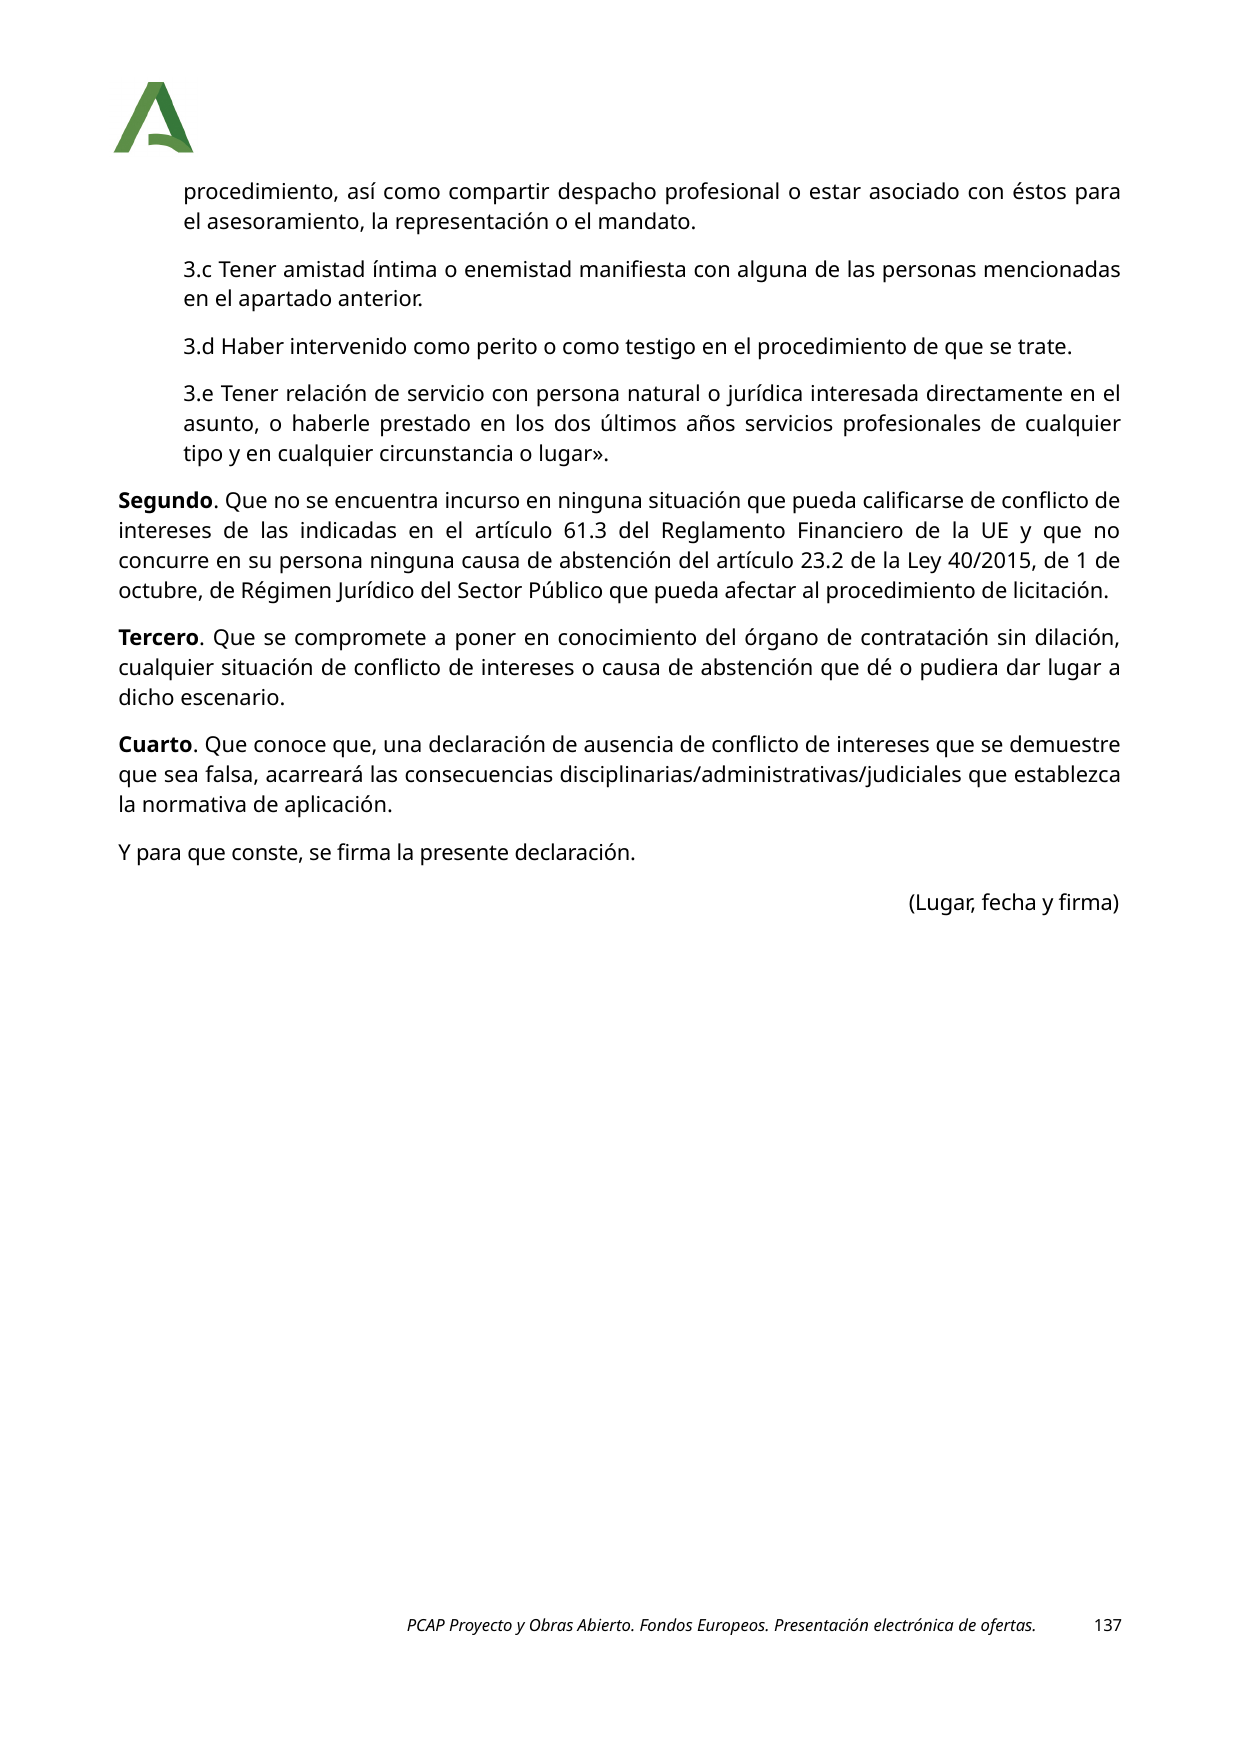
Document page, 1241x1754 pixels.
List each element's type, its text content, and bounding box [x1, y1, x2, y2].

text Y para que conste, se firma la presente declaración. [118, 837, 1122, 866]
text Cuarto. Que conoce que, una declaración de ausencia de conflicto de intereses que se demuestre que sea falsa, acarreará las consecuencias disciplinarias/administrativas/judiciales que establezca la normativa de aplicación. [118, 729, 1122, 819]
text 3.d Haber intervenido como perito o como testigo en el procedimiento de que se trate. [183, 331, 1122, 361]
picture [109, 77, 198, 157]
text Segundo. Que no se encuentra incurso en ninguna situación que pueda calificarse de conflicto de intereses de las indicadas en el artículo 61.3 del Reglamento Financiero de la UE y que no concurre en su persona ninguna causa de abstención del artículo 23.2 de la Ley 40/2015, de 1 de octubre, de Régimen Jurídico del Sector Público que pueda afectar al procedimiento de licitación. [118, 486, 1122, 605]
text (Lugar, fecha y firma) [118, 884, 1122, 920]
text Tercero. Que se compromete a poner en conocimiento del órgano de contratación sin dilación, cualquier situación de conflicto de intereses o causa de abstención que dé o pudiera dar lugar a dicho escenario. [118, 622, 1122, 712]
text 3.e Tener relación de servicio con persona natural o jurídica interesada directamente en el asunto, o haberle prestado en los dos últimos años servicios profesionales de cualquier tipo y en cualquier circunstancia o lugar». [183, 378, 1122, 468]
text procedimiento, así como compartir despacho profesional o estar asociado con éstos para el asesoramiento, la representación o el mandato. [183, 176, 1122, 236]
text 3.c Tener amistad íntima o enemistad manifiesta con alguna de las personas mencionadas en el apartado anterior. [183, 254, 1122, 313]
